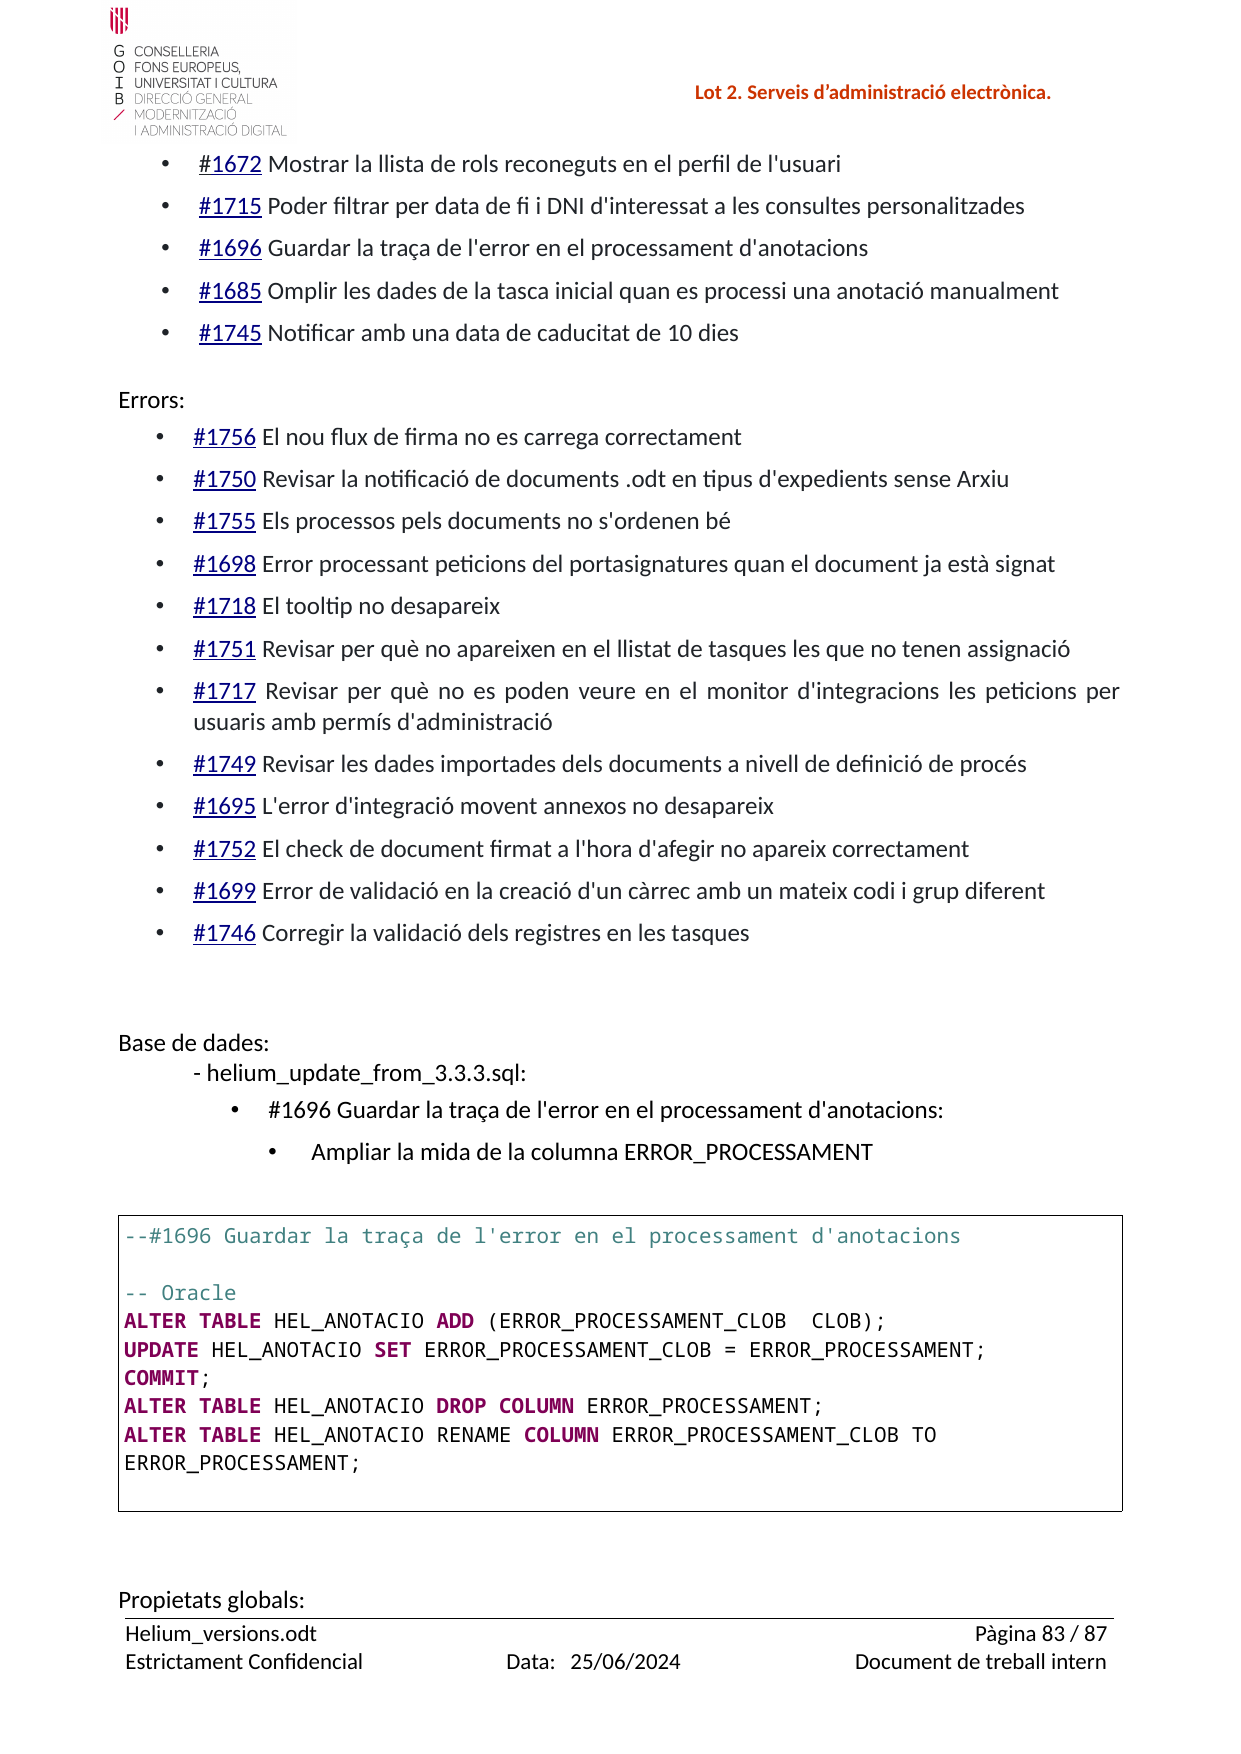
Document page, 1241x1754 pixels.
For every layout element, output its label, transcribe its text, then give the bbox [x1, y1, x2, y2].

list #1695 L'error d'integració movent annexos no desapareix [156, 790, 1122, 821]
list Ampliar la mida de la columna ERROR_PROCESSAMENT [268, 1136, 1122, 1167]
list #1756 El nou flux de firma no es carrega correctament [156, 421, 1122, 451]
list #1750 Revisar la notificació de documents .odt en tipus d'expedients sense Arxiu [156, 463, 1122, 494]
text Errors: [118, 384, 1122, 415]
list #1672 Mostrar la llista de rols reconeguts en el perfil de l'usuari [161, 148, 1122, 178]
list #1751 Revisar per què no apareixen en el llistat de tasques les que no tenen assignació [156, 633, 1122, 663]
list #1717 Revisar per què no es poden veure en el monitor d'integracions les peticions per usuaris amb permís d'administració [156, 675, 1122, 736]
list #1749 Revisar les dades importades dels documents a nivell de definició de procés [156, 748, 1122, 778]
text Base de dades: [118, 1027, 1122, 1057]
list #1718 El tooltip no desapareix [156, 590, 1122, 621]
list #1745 Notificar amb una data de caducitat de 10 dies [161, 317, 1122, 348]
text Propietats globals: [118, 1584, 1122, 1615]
text - helium_update_from_3.3.3.sql: [118, 1057, 1122, 1088]
list #1752 El check de document firmat a l'hora d'afegir no apareix correctament [156, 833, 1122, 863]
list #1698 Error processant peticions del portasignatures quan el document ja està signat [156, 548, 1122, 578]
list #1696 Guardar la traça de l'error en el processament d'anotacions: [231, 1094, 1122, 1124]
table_header --#1696 Guardar la traça de l'error en el processament d'anotacions -- Oracle ALTER TABLE HEL_ANOTACIO ADD (ERROR_PROCESSAMENT_CLOB CLOB); UPDATE HEL_ANOTACIO SET ERROR_PROCESSAMENT_CLOB = ERROR_PROCESSAMENT; COMMIT; ALTER TABLE HEL_ANOTACIO DROP COLUMN ERROR_PROCESSAMENT; ALTER TABLE HEL_ANOTACIO RENAME COLUMN ERROR_PROCESSAMENT_CLOB TO ERROR_PROCESSAMENT; [119, 1216, 1122, 1511]
picture [100, 0, 297, 144]
list #1746 Corregir la validació dels registres en les tasques [156, 918, 1122, 948]
list #1755 Els processos pels documents no s'ordenen bé [156, 506, 1122, 536]
list #1715 Poder filtrar per data de fi i DNI d'interessat a les consultes personalitzades [161, 190, 1122, 221]
list #1685 Omplir les dades de la tasca inicial quan es processi una anotació manualment [161, 275, 1122, 305]
list #1696 Guardar la traça de l'error en el processament d'anotacions [161, 232, 1122, 263]
list #1699 Error de validació en la creació d'un càrrec amb un mateix codi i grup diferent [156, 875, 1122, 906]
